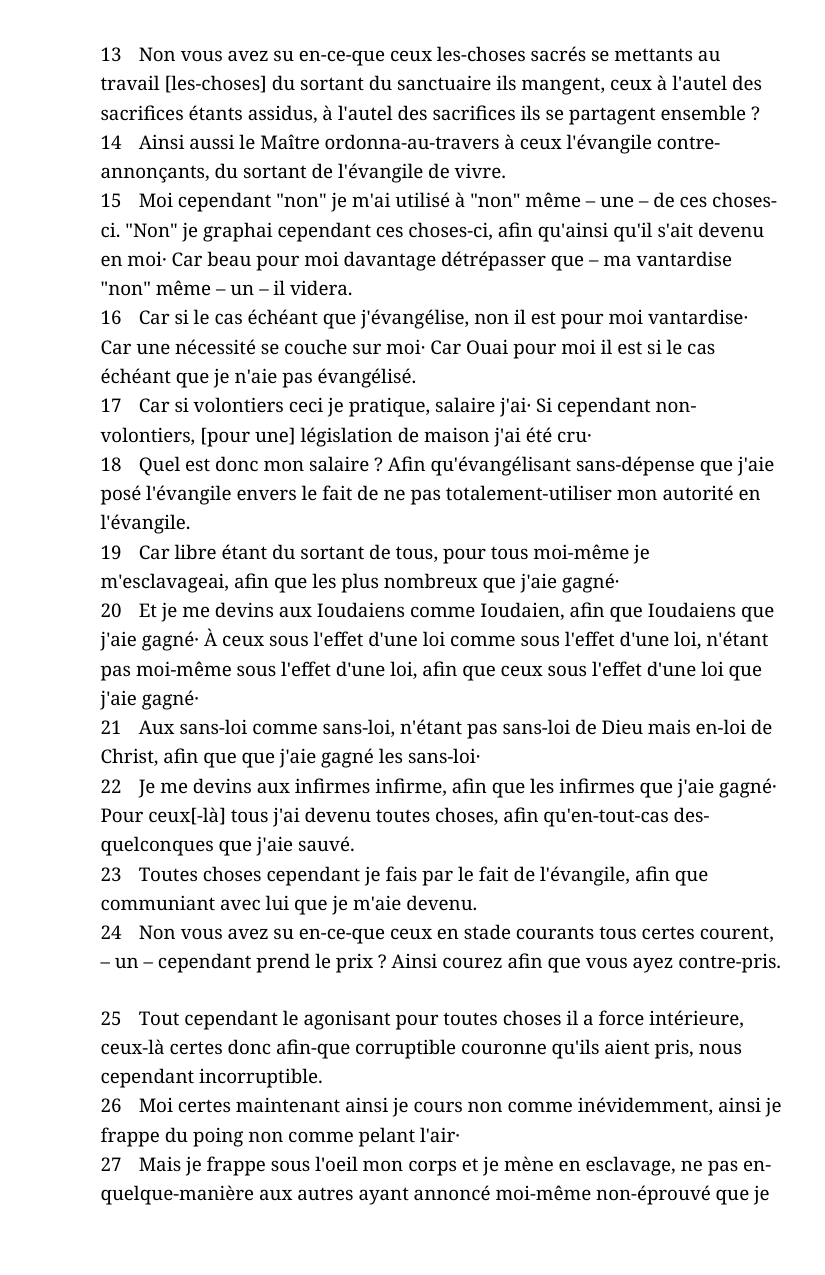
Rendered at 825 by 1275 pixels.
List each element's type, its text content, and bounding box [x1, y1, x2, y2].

text 13 Non vous avez su en-ce-que ceux les-choses sacrés se mettants au travail [les-choses] du sortant du sanctuaire ils mangent, ceux à l'autel des sacrifices étants assidus, à l'autel des sacrifices ils se partagent ensemble ? 14 Ainsi aussi le Maître ordonna-au-travers à ceux l'évangile contre-annonçants, du sortant de l'évangile de vivre. 15 Moi cependant "non" je m'ai utilisé à "non" même – une – de ces choses-ci. "Non" je graphai cependant ces choses-ci, afin qu'ainsi qu'il s'ait devenu en moi· Car beau pour moi davantage détrépasser que – ma vantardise "non" même – un – il videra. 16 Car si le cas échéant que j'évangélise, non il est pour moi vantardise· Car une nécessité se couche sur moi· Car Ouai pour moi il est si le cas échéant que je n'aie pas évangélisé. 17 Car si volontiers ceci je pratique, salaire j'ai· Si cependant non-volontiers, [pour une] législation de maison j'ai été cru· 18 Quel est donc mon salaire ? Afin qu'évangélisant sans-dépense que j'aie posé l'évangile envers le fait de ne pas totalement-utiliser mon autorité en l'évangile. 19 Car libre étant du sortant de tous, pour tous moi-même je m'esclavageai, afin que les plus nombreux que j'aie gagné· 20 Et je me devins aux Ioudaiens comme Ioudaien, afin que Ioudaiens que j'aie gagné· À ceux sous l'effet d'une loi comme sous l'effet d'une loi, n'étant pas moi-même sous l'effet d'une loi, afin que ceux sous l'effet d'une loi que j'aie gagné· 21 Aux sans-loi comme sans-loi, n'étant pas sans-loi de Dieu mais en-loi de Christ, afin que que j'aie gagné les sans-loi· 22 Je me devins aux infirmes infirme, afin que les infirmes que j'aie gagné· Pour ceux[-là] tous j'ai devenu toutes choses, afin qu'en-tout-cas des-quelconques que j'aie sauvé. 23 Toutes choses cependant je fais par le fait de l'évangile, afin que communiant avec lui que je m'aie devenu. 24 Non vous avez su en-ce-que ceux en stade courants tous certes courent, – un – cependant prend le prix ? Ainsi courez afin que vous ayez contre-pris. 25 Tout cependant le agonisant pour toutes choses il a force intérieure, ceux-là certes donc afin-que corruptible couronne qu'ils aient pris, nous cependant incorruptible. 26 Moi certes maintenant ainsi je cours non comme inévidemment, ainsi je frappe du poing non comme pelant l'air· 27 Mais je frappe sous l'oeil mon corps et je mène en esclavage, ne pas en-quelque-manière aux autres ayant annoncé moi-même non-éprouvé que je [100, 41, 784, 1206]
